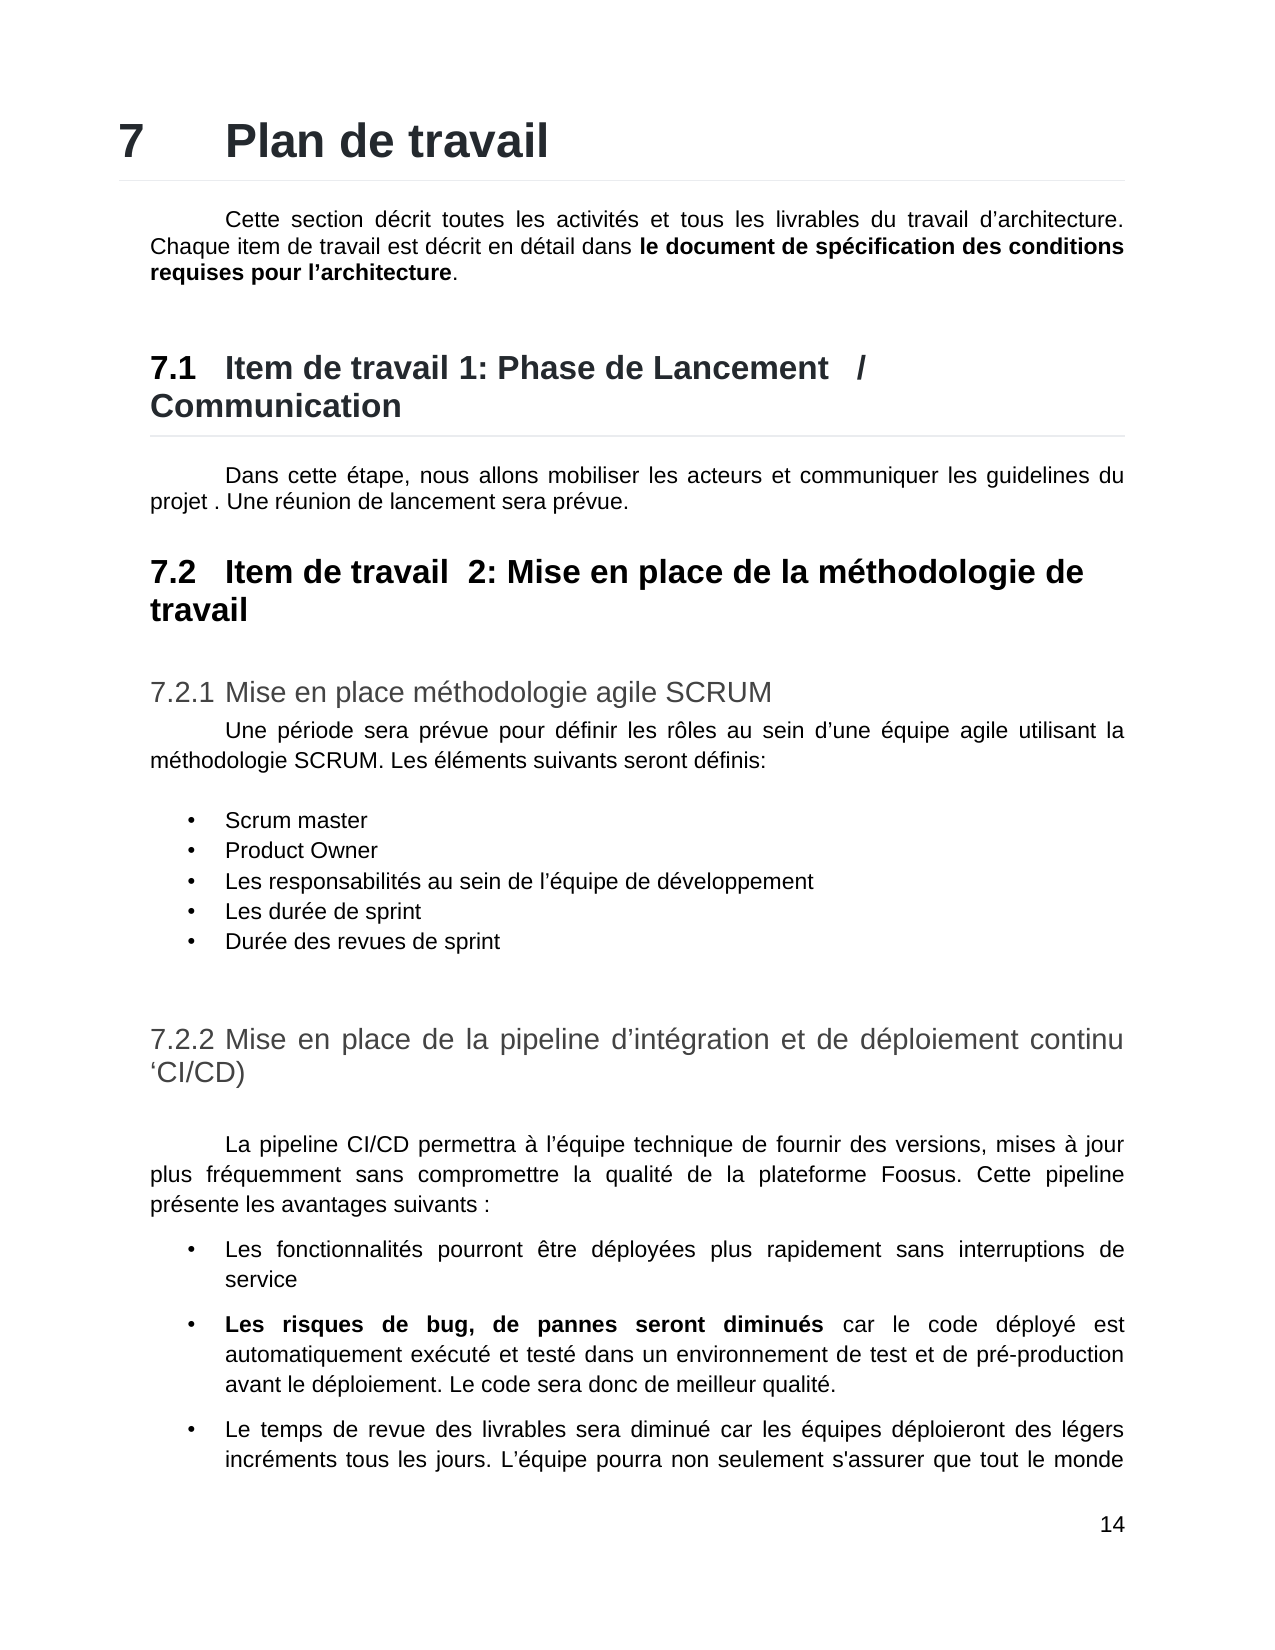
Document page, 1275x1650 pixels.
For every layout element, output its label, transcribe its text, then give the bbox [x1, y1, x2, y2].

list Scrum master [187, 807, 1125, 833]
list Les durée de sprint [187, 898, 1125, 924]
subtitle Mise en place méthodologie agile SCRUM [150, 675, 1125, 708]
list Les responsabilités au sein de l’équipe de développement [187, 868, 1125, 894]
subtitle Item de travail 1: Phase de Lancement / Communication [150, 348, 1125, 435]
text La pipeline CI/CD permettra à l’équipe technique de fournir des versions, mises à jour plus fréquemment sans compromettre la qualité de la plateforme Foosus. Cette pipeline présente les avantages suivants : [150, 1131, 1125, 1217]
list Durée des revues de sprint [187, 928, 1125, 954]
text Une période sera prévue pour définir les rôles au sein d’une équipe agile utilisant la méthodologie SCRUM. Les éléments suivants seront définis: [150, 717, 1125, 773]
subtitle Mise en place de la pipeline d’intégration et de déploiement continu ‘CI/CD) [150, 1022, 1125, 1122]
text Dans cette étape, nous allons mobiliser les acteurs et communiquer les guidelines du projet . Une réunion de lancement sera prévue. [150, 462, 1125, 514]
subtitle Item de travail 2: Mise en place de la méthodologie de travail [150, 552, 1125, 629]
subtitle Plan de travail [119, 112, 1125, 180]
list Product Owner [187, 837, 1125, 864]
list Le temps de revue des livrables sera diminué car les équipes déploieront des légers incréments tous les jours. L’équipe pourra non seulement s'assurer que tout le monde [187, 1416, 1125, 1473]
list Les risques de bug, de pannes seront diminués car le code déployé est automatiquement exécuté et testé dans un environnement de test et de pré-production avant le déploiement. Le code sera donc de meilleur qualité. [187, 1311, 1125, 1398]
text Cette section décrit toutes les activités et tous les livrables du travail d’architecture. Chaque item de travail est décrit en détail dans le document de spécification des conditions requises pour l’architecture. [150, 206, 1125, 285]
list Les fonctionnalités pourront être déployées plus rapidement sans interruptions de service [187, 1236, 1125, 1292]
